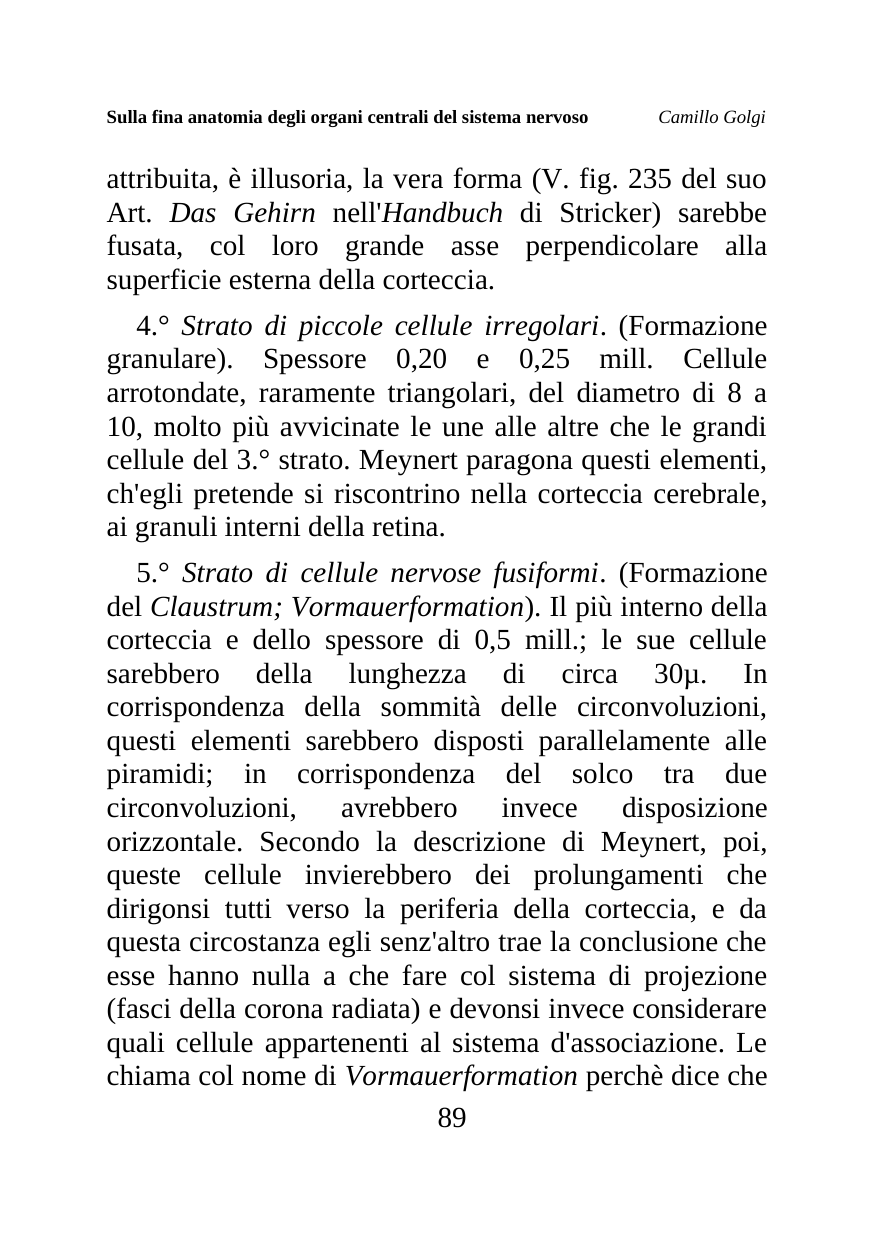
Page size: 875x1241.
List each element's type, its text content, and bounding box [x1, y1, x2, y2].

text 5.° Strato di cellule nervose fusiformi. (Formazione del Claustrum; Vormauerformation). Il più interno della corteccia e dello spessore di 0,5 mill.; le sue cellule sarebbero della lunghezza di circa 30µ. In corrispondenza della sommità delle circonvoluzioni, questi elementi sarebbero disposti parallelamente alle piramidi; in corrispondenza del solco tra due circonvoluzioni, avrebbero invece disposizione orizzontale. Secondo la descrizione di Meynert, poi, queste cellule invierebbero dei prolungamenti che dirigonsi tutti verso la periferia della corteccia, e da questa circostanza egli senz'altro trae la conclusione che esse hanno nulla a che fare col sistema di projezione (fasci della corona radiata) e devonsi invece considerare quali cellule appartenenti al sistema d'associazione. Le chiama col nome di Vormauerformation perchè dice che [106, 555, 768, 1092]
text attribuita, è illusoria, la vera forma (V. fig. 235 del suo Art. Das Gehirn nell'Handbuch di Stricker) sarebbe fusata, col loro grande asse perpendicolare alla superficie esterna della corteccia. [106, 161, 768, 296]
text 4.° Strato di piccole cellule irregolari. (Formazione granulare). Spessore 0,20 e 0,25 mill. Cellule arrotondate, raramente triangolari, del diametro di 8 a 10, molto più avvicinate le une alle altre che le grandi cellule del 3.° strato. Meynert paragona questi elementi, ch'egli pretende si riscontrino nella corteccia cerebrale, ai granuli interni della retina. [106, 308, 768, 543]
